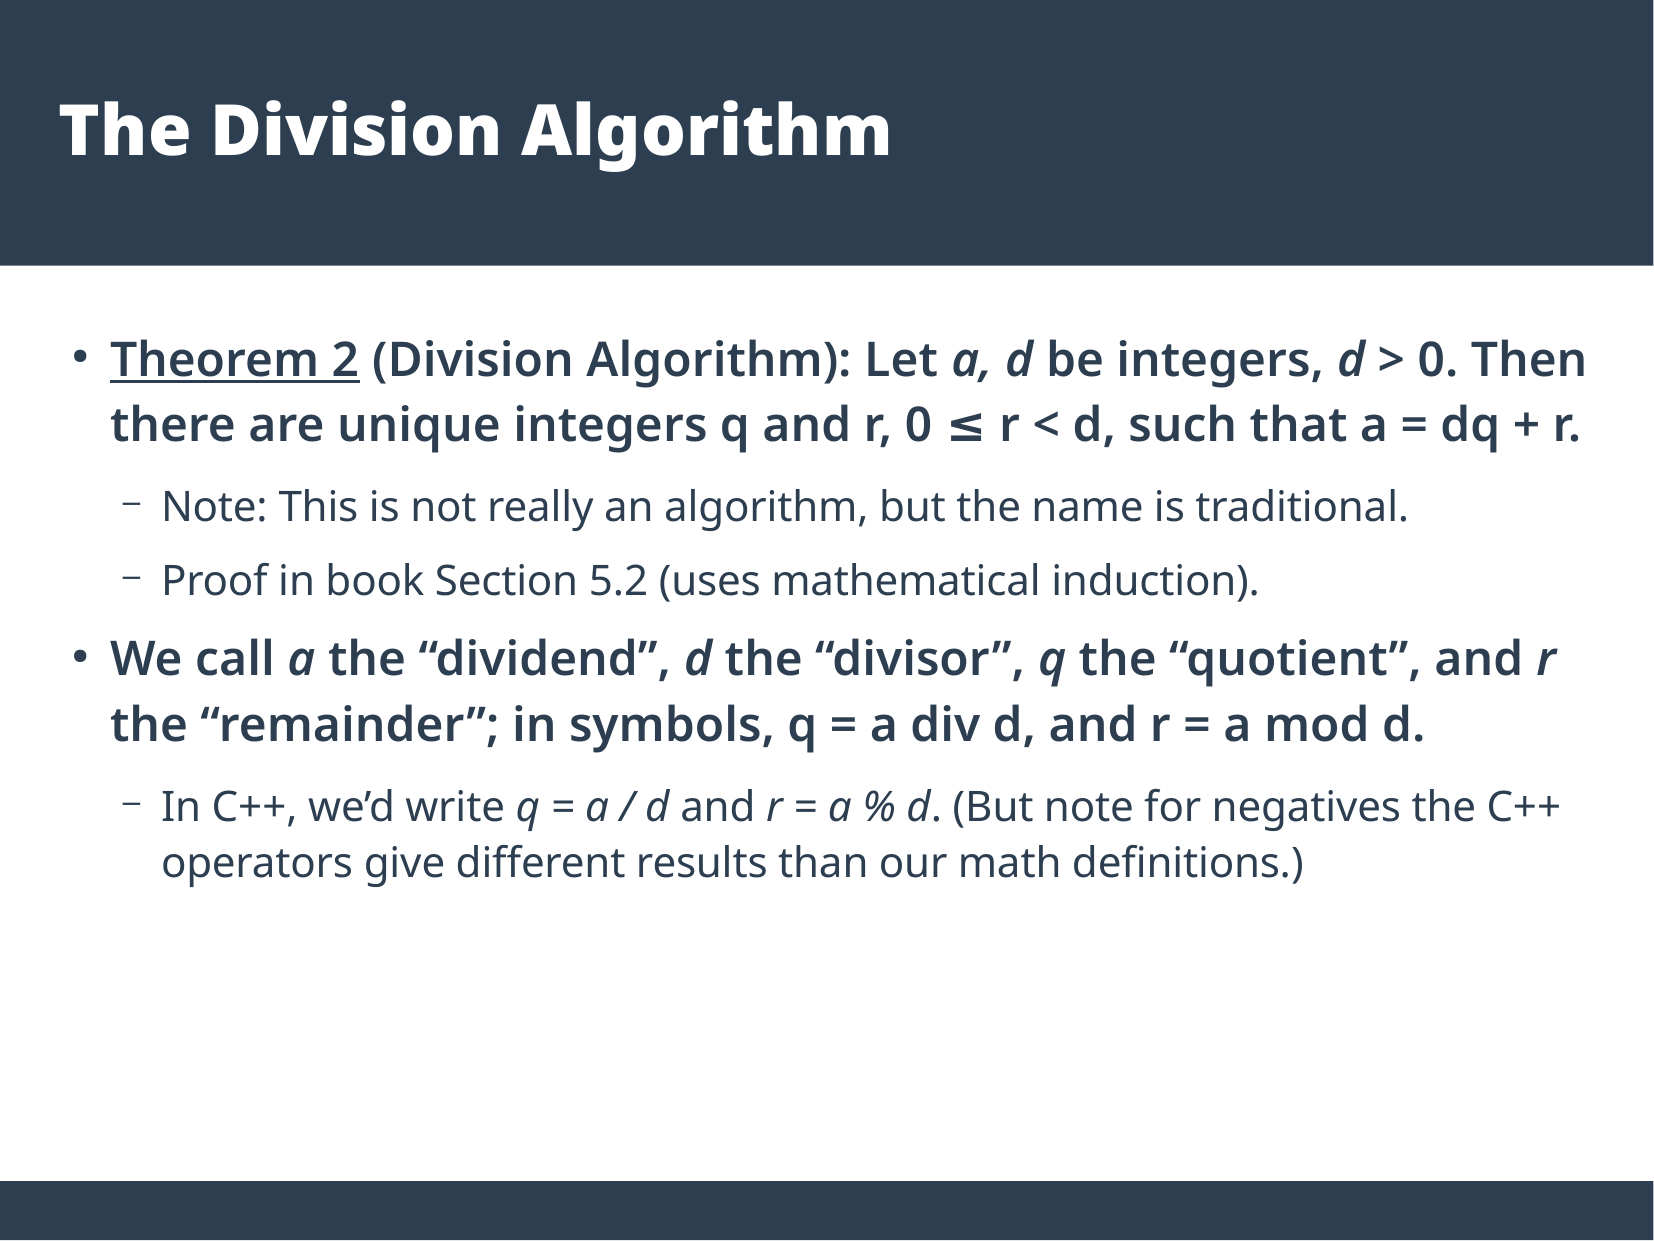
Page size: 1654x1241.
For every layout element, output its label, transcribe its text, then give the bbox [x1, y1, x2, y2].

title The Division Algorithm [59, 49, 1595, 207]
list Theorem 2 (Division Algorithm): Let a, d be integers, d > 0. Then there are unique integers q and r, 0 ≤ r < d, such that a = dq + r. Note: This is not really an algorithm, but the name is traditional. Proof in book Section 5.2 (uses mathematical induction). We call a the “dividend”, d the “divisor”, q the “quotient”, and r the “remainder”; in symbols, q = a div d, and r = a mod d. In C++, we’d write q = a / d and r = a % d. (But note for negatives the C++ operators give different results than our math definitions.) [59, 324, 1595, 961]
